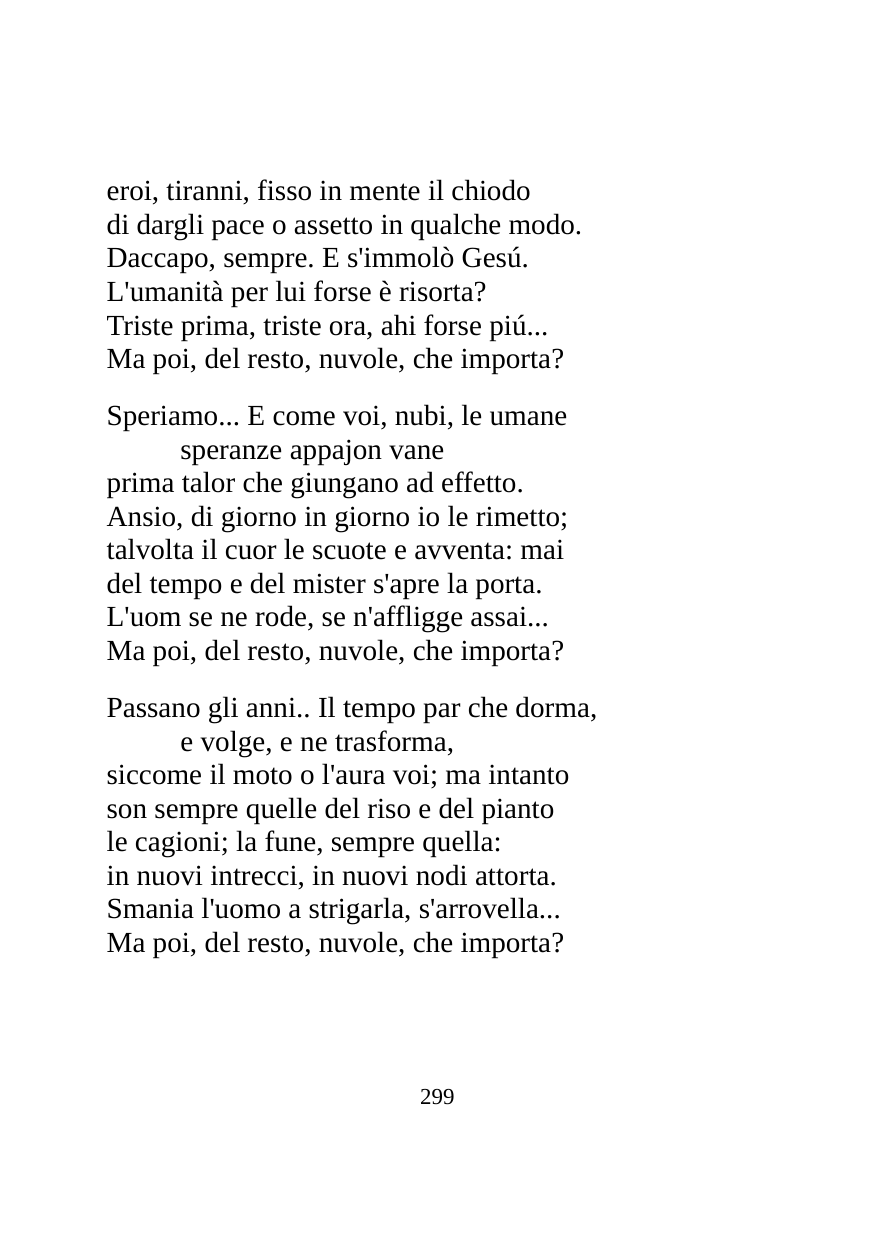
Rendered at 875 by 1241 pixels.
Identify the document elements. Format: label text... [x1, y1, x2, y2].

text e volge, e ne trasforma, [106, 724, 768, 757]
text Speriamo... E come voi, nubi, le umane [106, 398, 768, 432]
text in nuovi intrecci, in nuovi nodi attorta. [106, 858, 768, 892]
text prima talor che giungano ad effetto. [106, 465, 768, 499]
text L'uom se ne rode, se n'affligge assai... [106, 599, 768, 633]
text del tempo e del mister s'apre la porta. [106, 566, 768, 599]
text speranze appajon vane [106, 432, 768, 465]
text Ma poi, del resto, nuvole, che importa? [106, 925, 768, 959]
text Smania l'uomo a strigarla, s'arrovella... [106, 892, 768, 925]
text Passano gli anni.. Il tempo par che dorma, [106, 690, 768, 724]
text Ansio, di giorno in giorno io le rimetto; [106, 499, 768, 532]
text Ma poi, del resto, nuvole, che importa? [106, 633, 768, 667]
text L'umanità per lui forse è risorta? [106, 274, 768, 308]
text talvolta il cuor le scuote e avventa: mai [106, 532, 768, 566]
text Triste prima, triste ora, ahi forse piú... [106, 308, 768, 341]
text Daccapo, sempre. E s'immolò Gesú. [106, 241, 768, 274]
text son sempre quelle del riso e del pianto [106, 791, 768, 824]
text Ma poi, del resto, nuvole, che importa? [106, 341, 768, 375]
text siccome il moto o l'aura voi; ma intanto [106, 757, 768, 791]
text eroi, tiranni, fisso in mente il chiodo [106, 173, 768, 207]
text di dargli pace o assetto in qualche modo. [106, 207, 768, 241]
text le cagioni; la fune, sempre quella: [106, 824, 768, 858]
